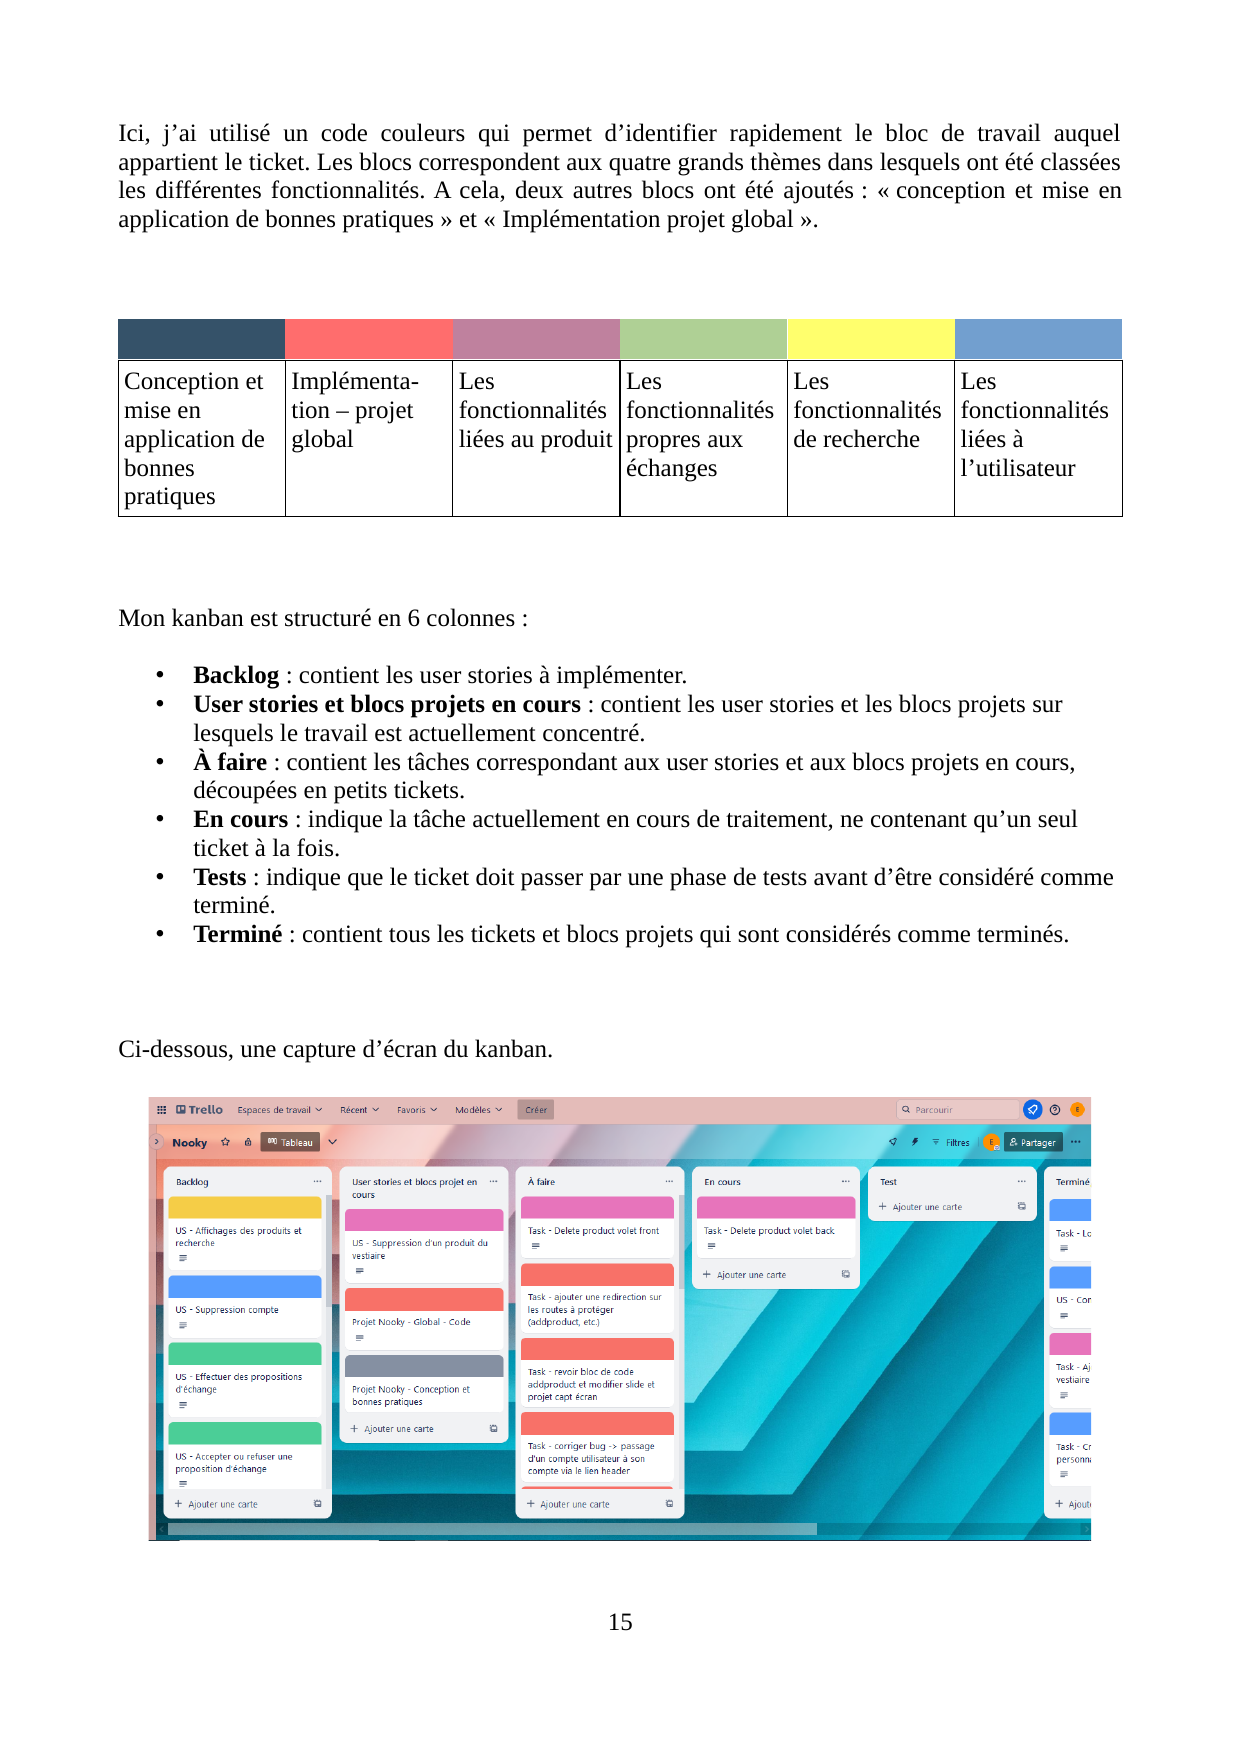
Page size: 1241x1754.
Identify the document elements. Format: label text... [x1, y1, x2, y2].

list En cours : indique la tâche actuellement en cours de traitement, ne contenant qu’un seul ticket à la fois. [156, 804, 1122, 862]
picture [426, 1537, 444, 1541]
table_header [118, 1092, 1122, 1576]
table_header [453, 319, 620, 359]
list À faire : contient les tâches correspondant aux user stories et aux blocs projets en cours, découpées en petits tickets. [156, 747, 1122, 804]
picture [148, 1097, 1092, 1541]
table_header [118, 319, 285, 359]
list User stories et blocs projets en cours : contient les user stories et les blocs projets sur lesquels le travail est actuellement concentré. [156, 689, 1122, 747]
list Terminé : contient tous les tickets et blocs projets qui sont considérés comme terminés. [156, 919, 1122, 948]
text Ici, j’ai utilisé un code couleurs qui permet d’identifier rapidement le bloc de travail auquel appartient le ticket. Les blocs correspondent aux quatre grands thèmes dans lesquels ont été classées les différentes fonctionnalités. A cela, deux autres blocs ont été ajoutés : « conception et mise en application de bonnes pratiques » et « Implémentation projet global ». [118, 118, 1122, 233]
table_header [788, 319, 955, 359]
table_cell Les fonctionnalités liées à l’utilisateur [955, 361, 1122, 516]
table_cell Conception et mise en application de bonnes pratiques [119, 361, 285, 516]
table_cell Les fonctionnalités propres aux échanges [621, 361, 787, 516]
table_header [285, 319, 453, 359]
list Backlog : contient les user stories à implémenter. [156, 661, 1122, 689]
table_cell Les fonctionnalités de recherche [788, 361, 954, 516]
table_cell Les fonctionnalités liées au produit [453, 361, 619, 516]
list Tests : indique que le ticket doit passer par une phase de tests avant d’être considéré comme terminé. [156, 862, 1122, 919]
table_header [955, 319, 1122, 359]
table_header [620, 319, 787, 359]
text Ci-dessous, une capture d’écran du kanban. [118, 1034, 1122, 1063]
text Mon kanban est structuré en 6 colonnes : [118, 603, 1122, 632]
table_cell Implémenta-tion – projet global [286, 361, 452, 516]
